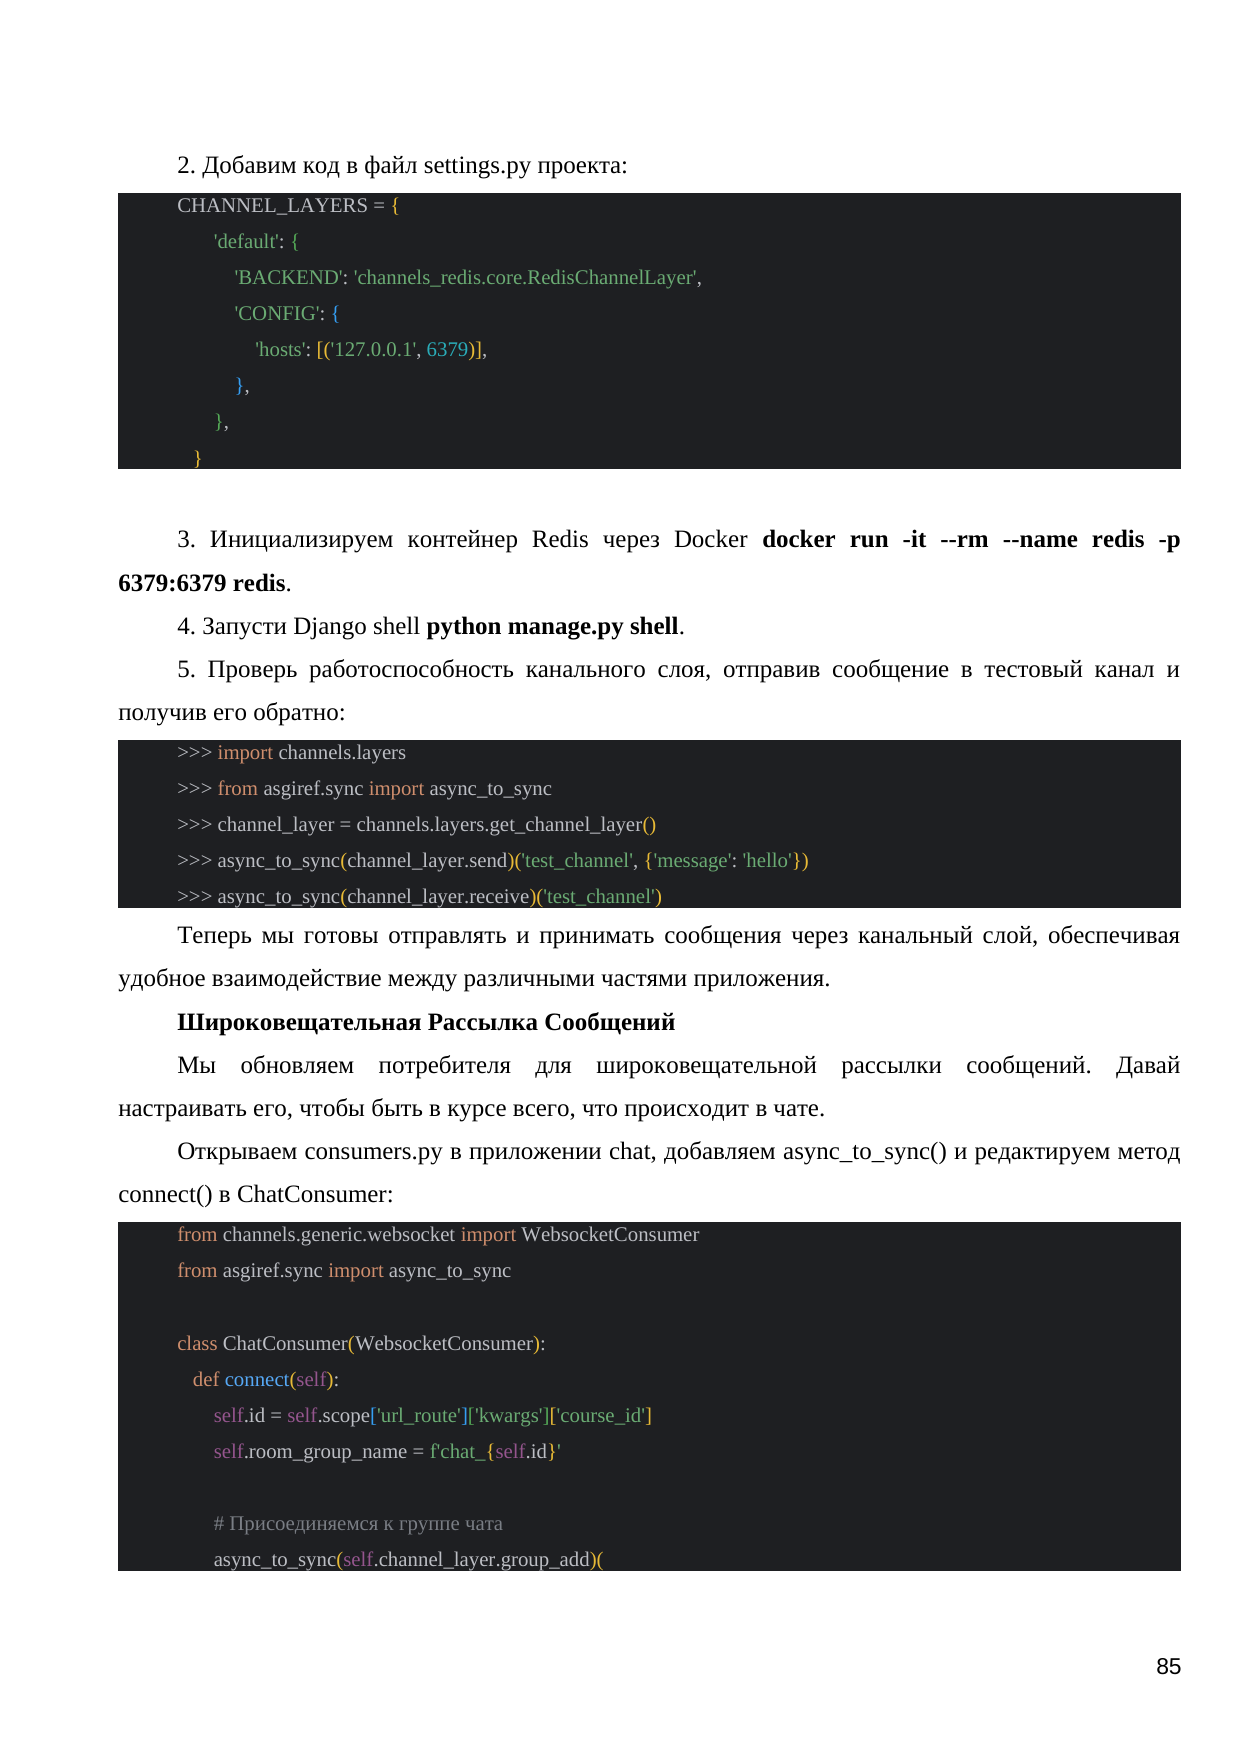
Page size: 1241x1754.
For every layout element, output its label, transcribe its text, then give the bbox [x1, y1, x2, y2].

text >>> async_to_sync(channel_layer.receive)('test_channel') [118, 884, 1181, 908]
text async_to_sync(self.channel_layer.group_add)( [118, 1547, 1181, 1571]
text >>> import channels.layers [118, 740, 1181, 764]
text >>> from asgiref.sync import async_to_sync [118, 776, 1181, 800]
text } [118, 445, 1181, 469]
text self.id = self.scope['url_route']['kwargs']['course_id'] [118, 1402, 1181, 1427]
text Теперь мы готовы отправлять и принимать сообщения через канальный слой, обеспечивая удобное взаимодействие между различными частями приложения. [118, 920, 1181, 992]
text 'BACKEND': 'channels_redis.core.RedisChannelLayer', [118, 265, 1181, 289]
text 'hosts': [('127.0.0.1', 6379)], [118, 337, 1181, 361]
text Мы обновляем потребителя для широковещательной рассылки сообщений. Давай настраивать его, чтобы быть в курсе всего, что происходит в чате. [118, 1050, 1181, 1122]
text # Присоединяемся к группе чата [118, 1511, 1181, 1535]
text }, [118, 409, 1181, 433]
text def connect(self): [118, 1366, 1181, 1391]
text Открываем consumers.py в приложении chat, добавляем async_to_sync() и редактируем метод connect() в ChatConsumer: [118, 1136, 1181, 1208]
text class ChatConsumer(WebsocketConsumer): [118, 1330, 1181, 1354]
text >>> async_to_sync(channel_layer.send)('test_channel', {'message': 'hello'}) [118, 848, 1181, 872]
text 5. Проверь работоспособность канального слоя, отправив сообщение в тестовый канал и получив его обратно: [118, 654, 1181, 726]
text from asgiref.sync import async_to_sync [118, 1258, 1181, 1282]
text 'default': { [118, 229, 1181, 253]
text Широковещательная Рассылка Сообщений [118, 1007, 1181, 1035]
text }, [118, 373, 1181, 397]
text 4. Запусти Django shell python manage.py shell. [118, 611, 1181, 639]
text 3. Инициализируем контейнер Redis через Docker docker run -it --rm --name redis -p 6379:6379 redis. [118, 524, 1181, 596]
text from channels.generic.websocket import WebsocketConsumer [118, 1222, 1181, 1246]
text CHANNEL_LAYERS = { [118, 193, 1181, 217]
text 2. Добавим код в файл settings.py проекта: [118, 150, 1181, 179]
text self.room_group_name = f'chat_{self.id}' [118, 1438, 1181, 1463]
text >>> channel_layer = channels.layers.get_channel_layer() [118, 812, 1181, 836]
text 'CONFIG': { [118, 301, 1181, 325]
